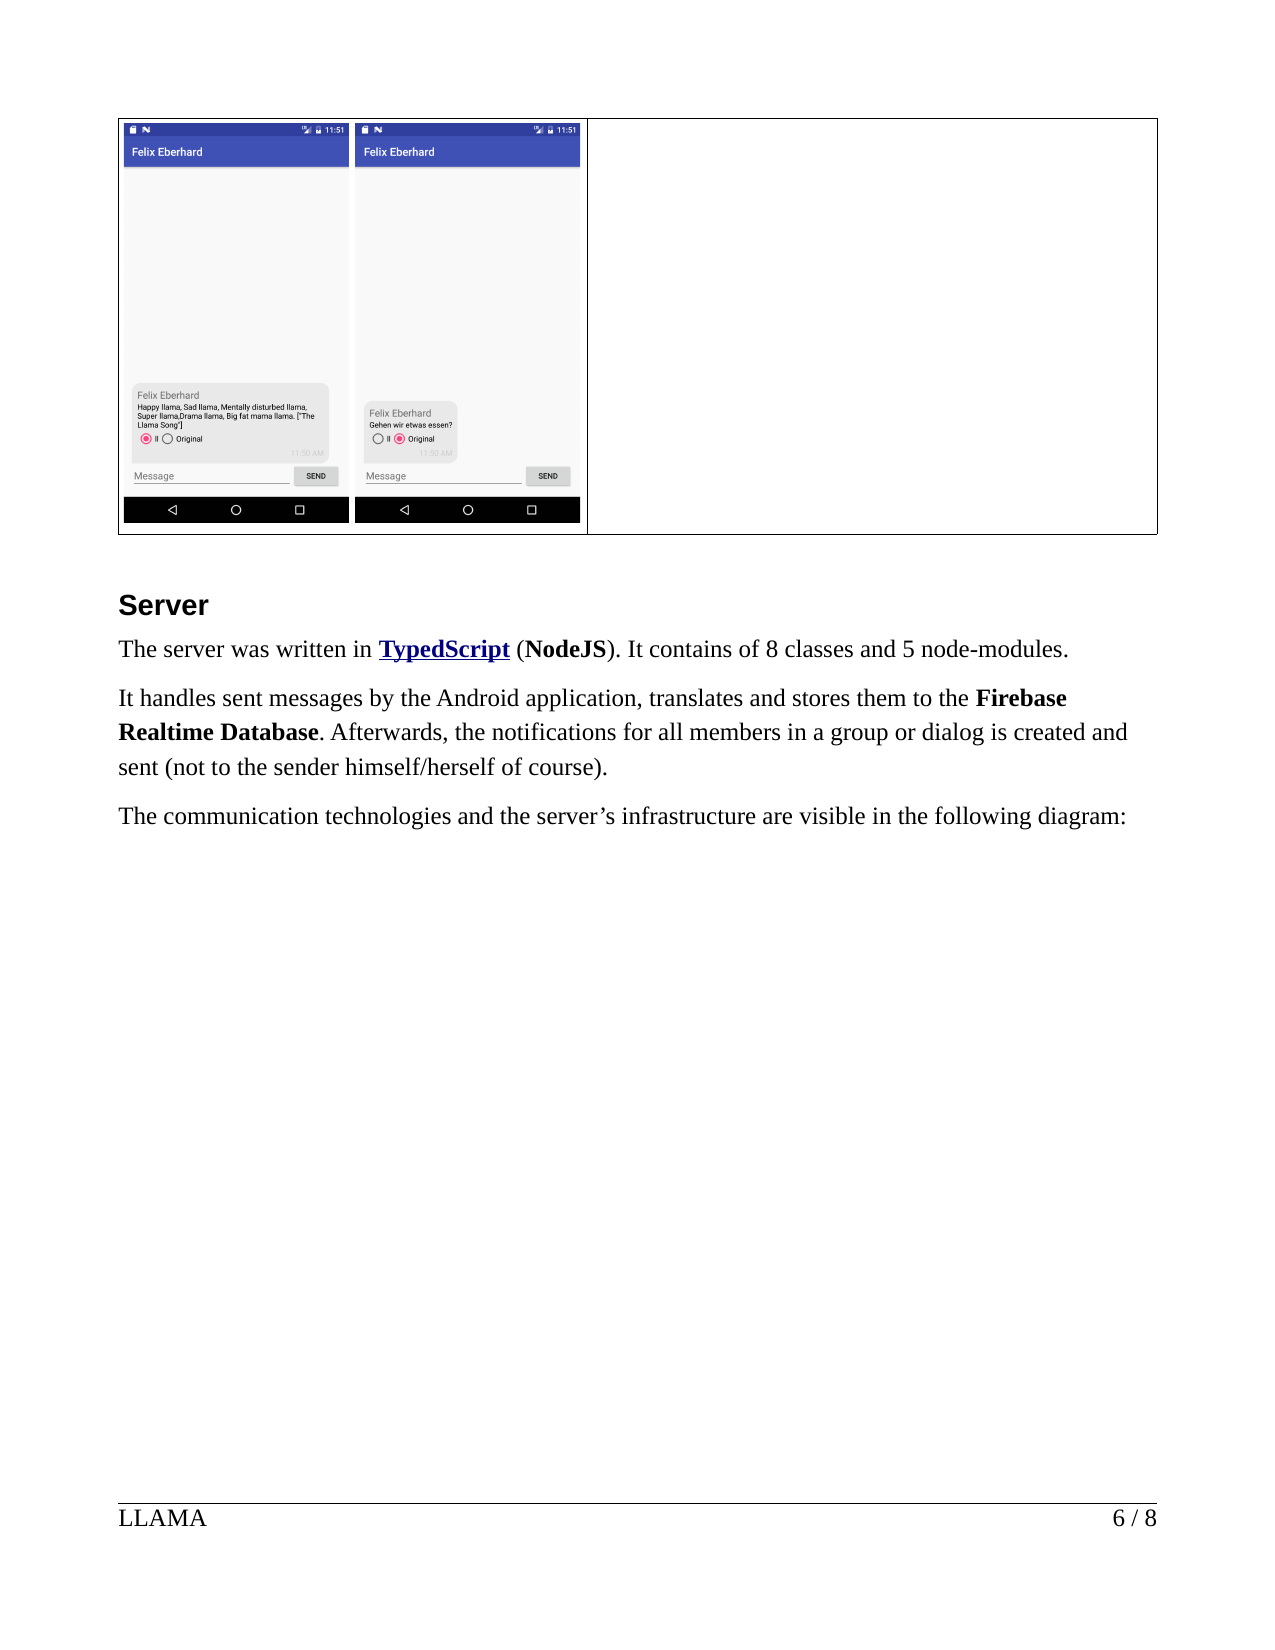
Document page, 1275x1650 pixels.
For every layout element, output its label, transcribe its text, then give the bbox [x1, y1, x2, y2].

text The server was written in TypedScript (NodeJS). It contains of 8 classes and 5 node-modules. [118, 634, 1157, 663]
picture [355, 123, 580, 523]
subtitle Server [118, 588, 1157, 621]
picture [123, 123, 349, 523]
table_cell [119, 119, 587, 534]
text The communication technologies and the server’s infrastructure are visible in the following diagram: [118, 801, 1157, 830]
table_cell [588, 119, 1157, 534]
text It handles sent messages by the Android application, translates and stores them to the Firebase Realtime Database. Afterwards, the notifications for all members in a group or dialog is created and sent (not to the sender himself/herself of course). [118, 683, 1157, 781]
